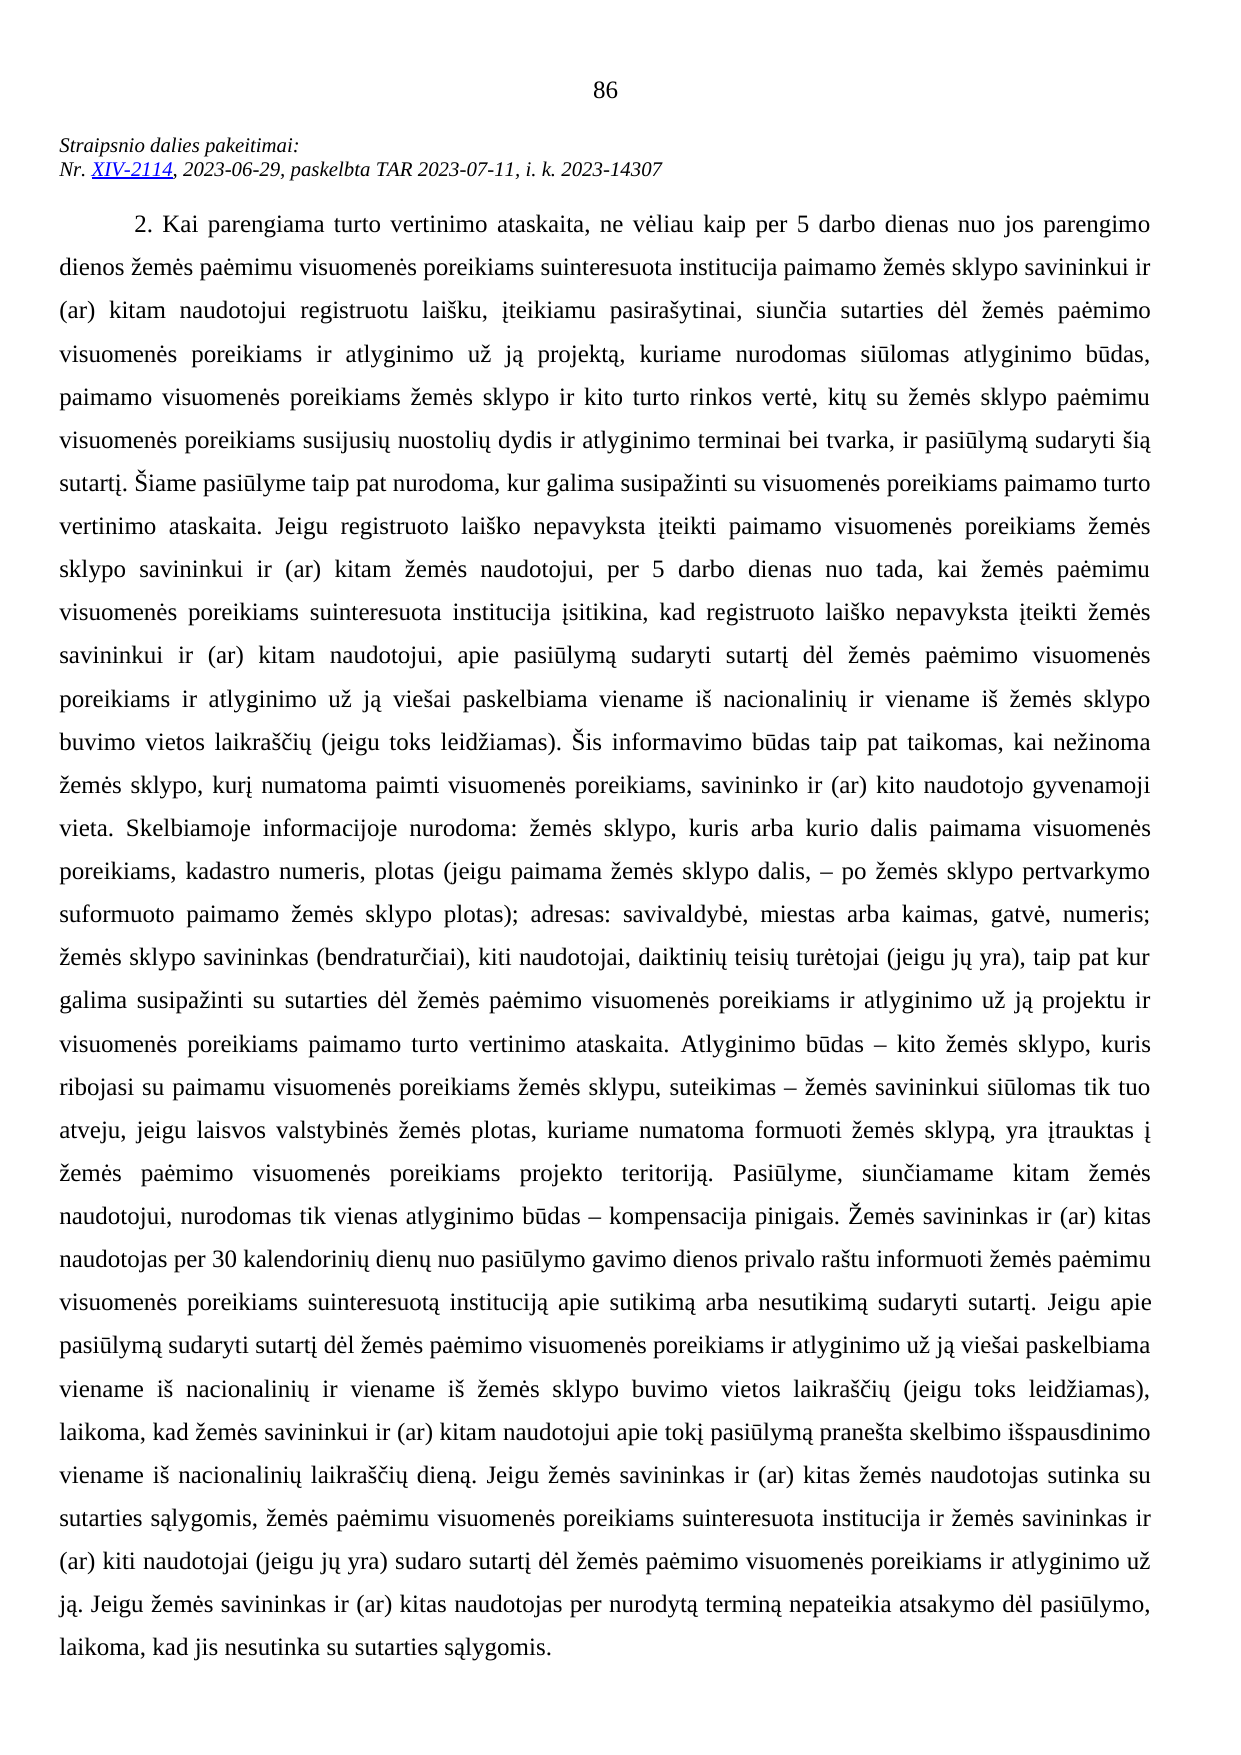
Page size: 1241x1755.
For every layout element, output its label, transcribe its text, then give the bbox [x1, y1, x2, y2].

text Straipsnio dalies pakeitimai: [59, 132, 1152, 157]
text 2. Kai parengiama turto vertinimo ataskaita, ne vėliau kaip per 5 darbo dienas nuo jos parengimo dienos žemės paėmimu visuomenės poreikiams suinteresuota institucija paimamo žemės sklypo savininkui ir (ar) kitam naudotojui registruotu laišku, įteikiamu pasirašytinai, siunčia sutarties dėl žemės paėmimo visuomenės poreikiams ir atlyginimo už ją projektą, kuriame nurodomas siūlomas atlyginimo būdas, paimamo visuomenės poreikiams žemės sklypo ir kito turto rinkos vertė, kitų su žemės sklypo paėmimu visuomenės poreikiams susijusių nuostolių dydis ir atlyginimo terminai bei tvarka, ir pasiūlymą sudaryti šią sutartį. Šiame pasiūlyme taip pat nurodoma, kur galima susipažinti su visuomenės poreikiams paimamo turto vertinimo ataskaita. Jeigu registruoto laiško nepavyksta įteikti paimamo visuomenės poreikiams žemės sklypo savininkui ir (ar) kitam žemės naudotojui, per 5 darbo dienas nuo tada, kai žemės paėmimu visuomenės poreikiams suinteresuota institucija įsitikina, kad registruoto laiško nepavyksta įteikti žemės savininkui ir (ar) kitam naudotojui, apie pasiūlymą sudaryti sutartį dėl žemės paėmimo visuomenės poreikiams ir atlyginimo už ją viešai paskelbiama viename iš nacionalinių ir viename iš žemės sklypo buvimo vietos laikraščių (jeigu toks leidžiamas). Šis informavimo būdas taip pat taikomas, kai nežinoma žemės sklypo, kurį numatoma paimti visuomenės poreikiams, savininko ir (ar) kito naudotojo gyvenamoji vieta. Skelbiamoje informacijoje nurodoma: žemės sklypo, kuris arba kurio dalis paimama visuomenės poreikiams, kadastro numeris, plotas (jeigu paimama žemės sklypo dalis, – po žemės sklypo pertvarkymo suformuoto paimamo žemės sklypo plotas); adresas: savivaldybė, miestas arba kaimas, gatvė, numeris; žemės sklypo savininkas (bendraturčiai), kiti naudotojai, daiktinių teisių turėtojai (jeigu jų yra), taip pat kur galima susipažinti su sutarties dėl žemės paėmimo visuomenės poreikiams ir atlyginimo už ją projektu ir visuomenės poreikiams paimamo turto vertinimo ataskaita. Atlyginimo būdas – kito žemės sklypo, kuris ribojasi su paimamu visuomenės poreikiams žemės sklypu, suteikimas – žemės savininkui siūlomas tik tuo atveju, jeigu laisvos valstybinės žemės plotas, kuriame numatoma formuoti žemės sklypą, yra įtrauktas į žemės paėmimo visuomenės poreikiams projekto teritoriją. Pasiūlyme, siunčiamame kitam žemės naudotojui, nurodomas tik vienas atlyginimo būdas – kompensacija pinigais. Žemės savininkas ir (ar) kitas naudotojas per 30 kalendorinių dienų nuo pasiūlymo gavimo dienos privalo raštu informuoti žemės paėmimu visuomenės poreikiams suinteresuotą instituciją apie sutikimą arba nesutikimą sudaryti sutartį. Jeigu apie pasiūlymą sudaryti sutartį dėl žemės paėmimo visuomenės poreikiams ir atlyginimo už ją viešai paskelbiama viename iš nacionalinių ir viename iš žemės sklypo buvimo vietos laikraščių (jeigu toks leidžiamas), laikoma, kad žemės savininkui ir (ar) kitam naudotojui apie tokį pasiūlymą pranešta skelbimo išspausdinimo viename iš nacionalinių laikraščių dieną. Jeigu žemės savininkas ir (ar) kitas žemės naudotojas sutinka su sutarties sąlygomis, žemės paėmimu visuomenės poreikiams suinteresuota institucija ir žemės savininkas ir (ar) kiti naudotojai (jeigu jų yra) sudaro sutartį dėl žemės paėmimo visuomenės poreikiams ir atlyginimo už ją. Jeigu žemės savininkas ir (ar) kitas naudotojas per nurodytą terminą nepateikia atsakymo dėl pasiūlymo, laikoma, kad jis nesutinka su sutarties sąlygomis. [59, 209, 1152, 1661]
text Nr. XIV-2114, 2023-06-29, paskelbta TAR 2023-07-11, i. k. 2023-14307 [59, 157, 1152, 181]
